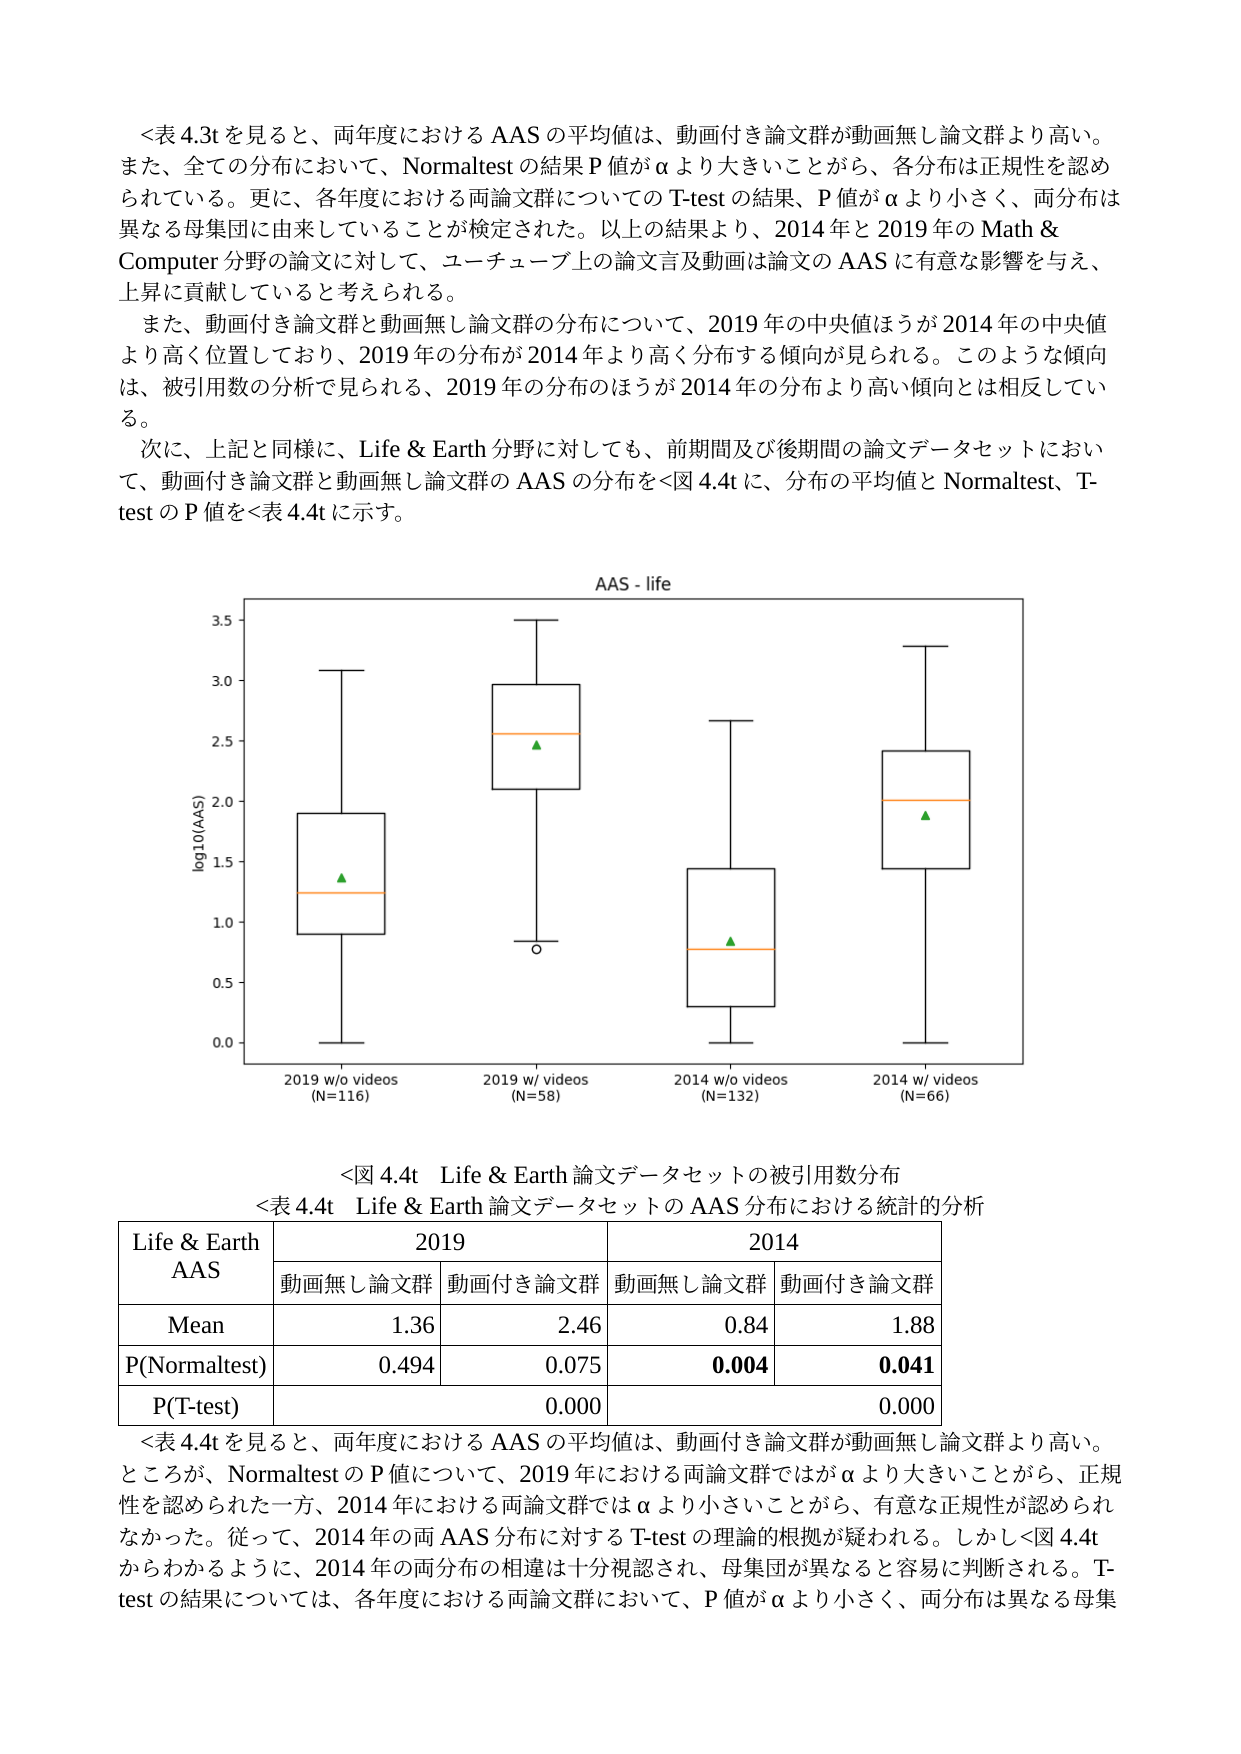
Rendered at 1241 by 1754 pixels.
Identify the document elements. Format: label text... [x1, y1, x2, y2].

table_cell Mean [119, 1305, 273, 1345]
text <表4.3tを見ると、両年度におけるAASの平均値は、動画付き論文群が動画無し論文群より高い。また、全ての分布において、Normaltestの結果P値がαより大きいことがら、各分布は正規性を認められている。更に、各年度における両論文群についてのT-testの結果、P値がαより小さく、両分布は異なる母集団に由来していることが検定された。以上の結果より、2014年と2019年のMath & Computer分野の論文に対して、ユーチューブ上の論文言及動画は論文のAASに有意な影響を与え、上昇に貢献していると考えられる。 [118, 118, 1122, 307]
table_header 2014 [608, 1222, 941, 1261]
text また、動画付き論文群と動画無し論文群の分布について、2019年の中央値ほうが2014年の中央値より高く位置しており、2019年の分布が2014年より高く分布する傾向が見られる。このような傾向は、被引用数の分析で見られる、2019年の分布のほうが2014年の分布より高い傾向とは相反している。 [118, 307, 1122, 433]
table_cell 0.84 [608, 1305, 774, 1345]
table_cell 1.36 [274, 1305, 440, 1345]
text 次に、上記と同様に、Life & Earth分野に対しても、前期間及び後期間の論文データセットにおいて、動画付き論文群と動画無し論文群のAASの分布を<図4.4tに、分布の平均値とNormaltest、T-testのP値を<表4.4tに示す。 [118, 433, 1122, 527]
table_cell 0.000 [608, 1386, 941, 1425]
table_cell 動画無し論文群 [608, 1262, 774, 1304]
text <表4.4t Life & Earth論文データセットのAAS分布における統計的分析 [118, 1189, 1122, 1221]
table_cell 0.000 [274, 1386, 607, 1425]
table_cell 0.494 [274, 1346, 440, 1385]
text <表4.4tを見ると、両年度におけるAASの平均値は、動画付き論文群が動画無し論文群より高い。ところが、NormaltestのP値について、2019年における両論文群ではがαより大きいことがら、正規性を認められた一方、2014年における両論文群ではαより小さいことがら、有意な正規性が認められなかった。従って、2014年の両AAS分布に対するT-testの理論的根拠が疑われる。しかし<図4.4tからわかるように、2014年の両分布の相違は十分視認され、母集団が異なると容易に判断される。T-testの結果については、各年度における両論文群において、P値がαより小さく、両分布は異なる母集 [118, 1425, 1122, 1614]
table_cell 0.075 [441, 1346, 607, 1385]
table_cell 動画付き論文群 [775, 1262, 941, 1304]
table_cell 動画無し論文群 [274, 1262, 440, 1304]
table_cell 0.041 [775, 1346, 941, 1385]
table_header 2019 [274, 1222, 607, 1261]
table_cell 0.004 [608, 1346, 774, 1385]
table_cell P(Normaltest) [119, 1346, 273, 1385]
picture [118, 527, 1123, 1130]
text <図4.4t Life & Earth論文データセットの被引用数分布 [118, 1158, 1122, 1189]
table_cell 1.88 [775, 1305, 941, 1345]
table_header Life & Earth AAS [119, 1222, 273, 1304]
table_cell 2.46 [441, 1305, 607, 1345]
table_cell P(T-test) [119, 1386, 273, 1425]
table_cell 動画付き論文群 [441, 1262, 607, 1304]
